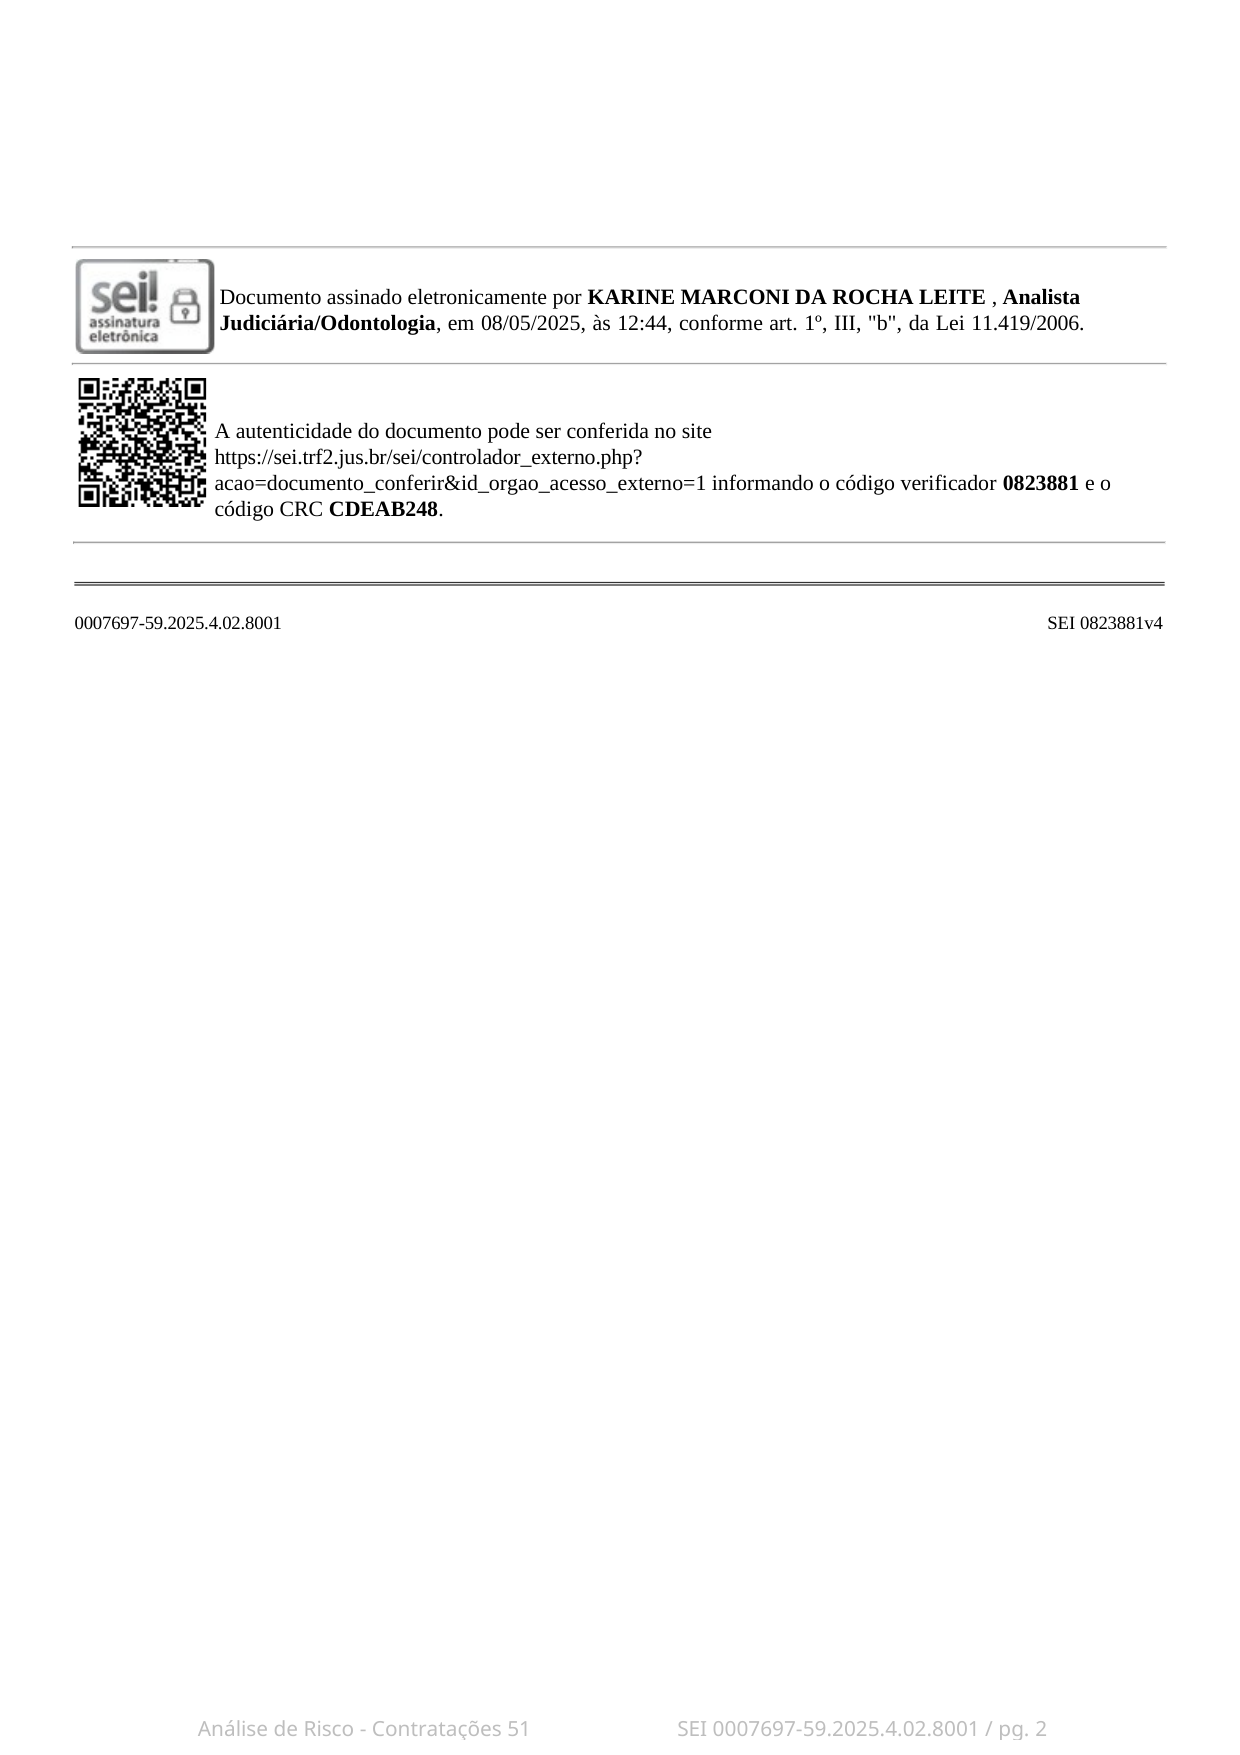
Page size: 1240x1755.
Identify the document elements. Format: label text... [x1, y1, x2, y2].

text 0007697-59.2025.4.02.8001 SEI 0823881v4 [74, 612, 1181, 634]
text A autenticidade do documento pode ser conferida no site https://sei.trf2.jus.br/sei/controlador_externo.php? acao=documento_conferir&id_orgao_acesso_externo=1 informando o código verificador 0823881 e o código CRC CDEAB248. [214, 418, 1121, 521]
text Documento assinado eletronicamente por KARINE MARCONI DA ROCHA LEITE , Analista Judiciária/Odontologia, em 08/05/2025, às 12:44, conforme art. 1º, III, "b", da Lei 11.419/2006. [219, 284, 1181, 335]
